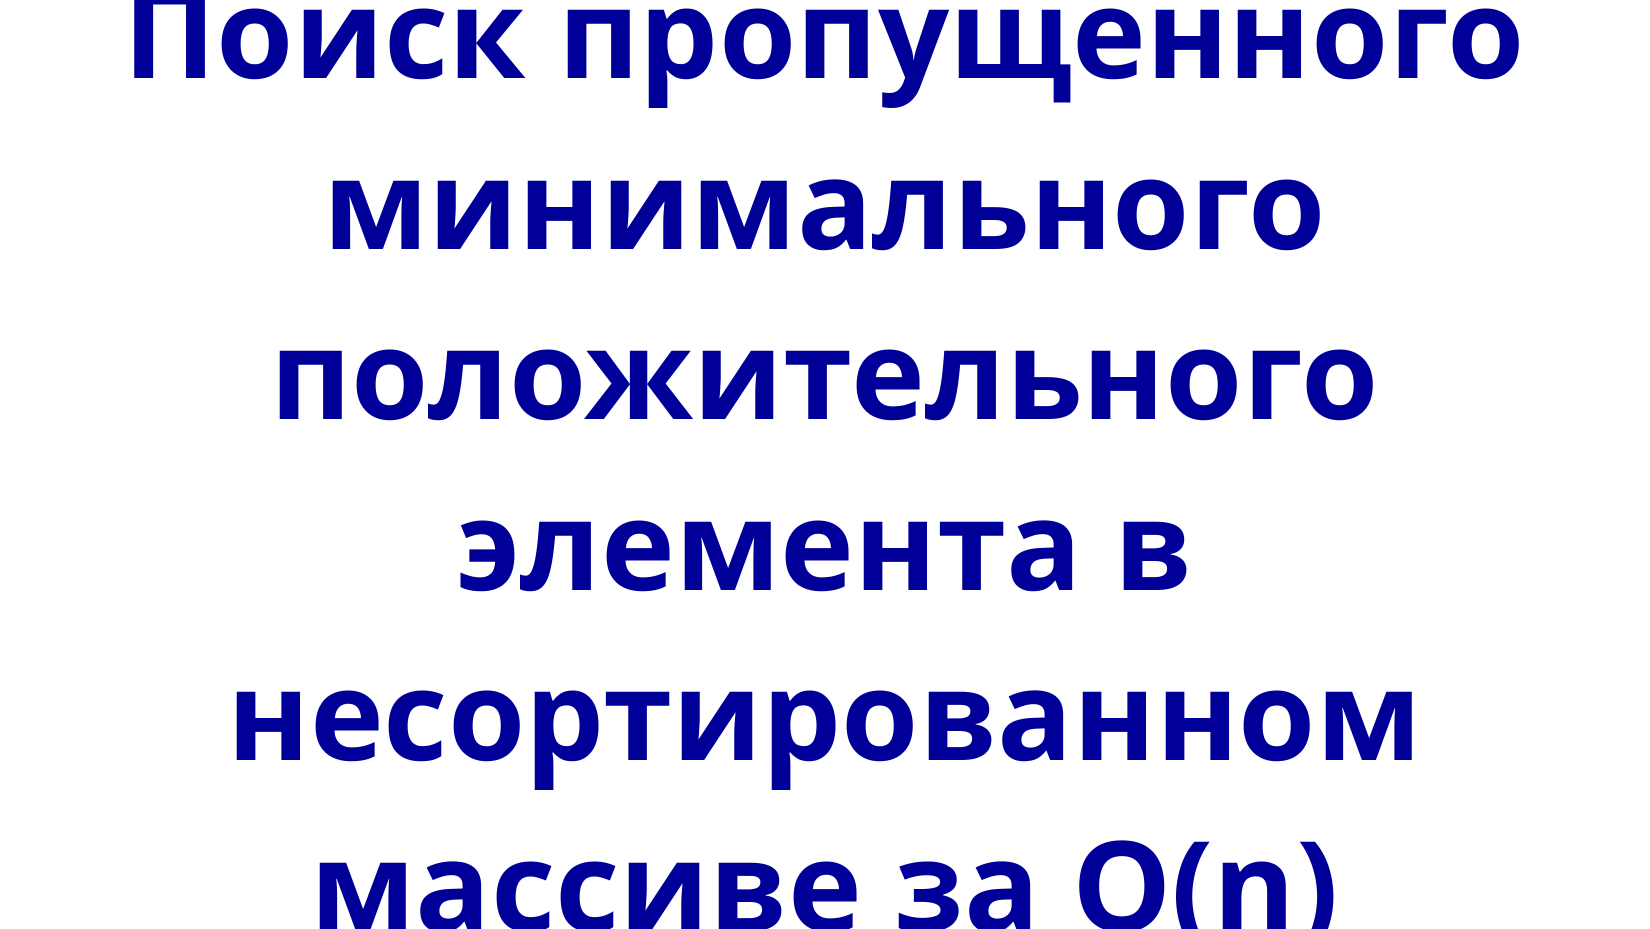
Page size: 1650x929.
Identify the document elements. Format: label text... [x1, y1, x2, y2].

subtitle Поиск пропущенного минимального положительного элемента в несортированном массиве за O(n) [82, 4, 1568, 909]
